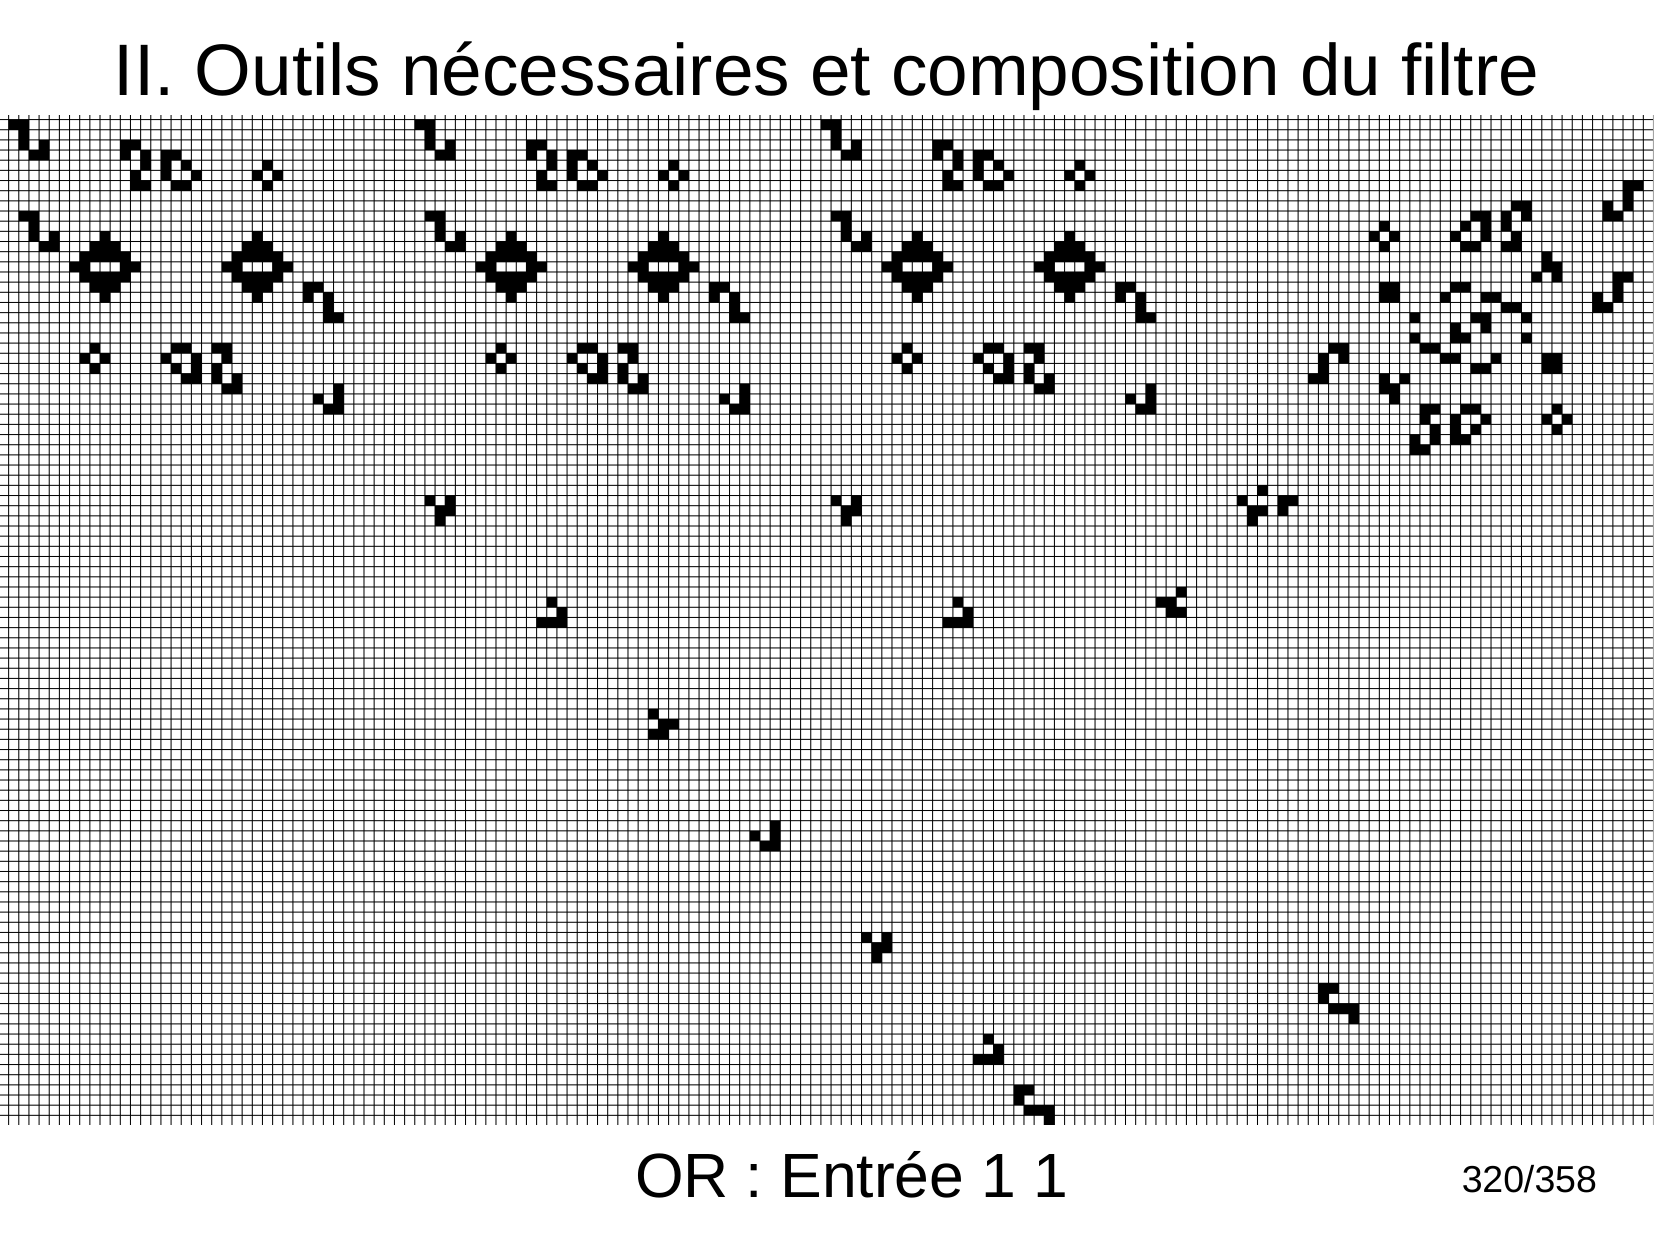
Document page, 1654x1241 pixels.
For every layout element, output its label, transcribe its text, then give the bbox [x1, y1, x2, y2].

picture [0, 115, 1654, 1125]
text_box <number>/358 [1447, 1151, 1654, 1209]
title II. Outils nécessaires et composition du filtre [82, 0, 1572, 174]
text_box OR : Entrée 1 1 [620, 1133, 1084, 1219]
